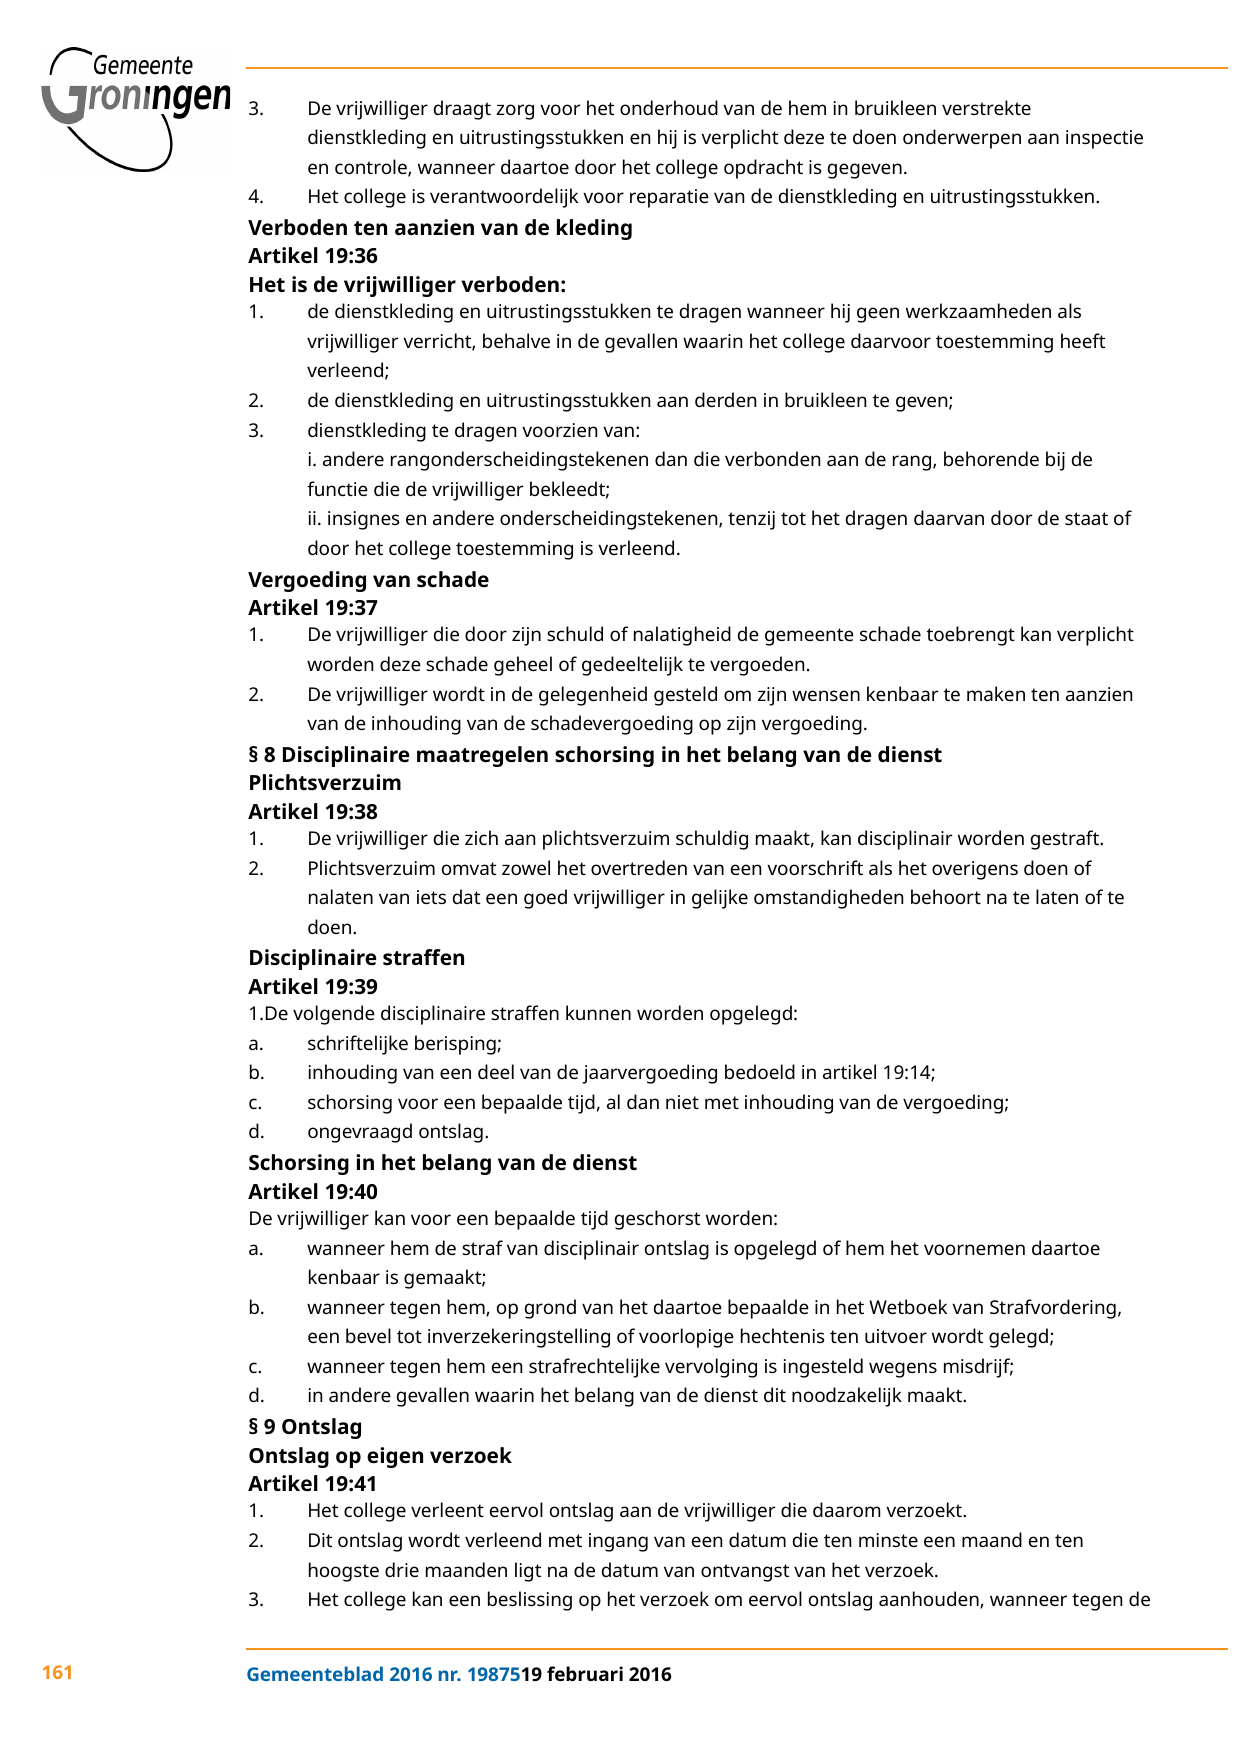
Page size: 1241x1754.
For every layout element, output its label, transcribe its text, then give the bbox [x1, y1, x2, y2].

list Het college is verantwoordelijk voor reparatie van de dienstkleding en uitrustingsstukken. [248, 183, 1152, 209]
text Artikel 19:39 [248, 972, 1152, 1000]
list dienstkleding te dragen voorzien van: [248, 417, 1152, 442]
list Plichtsverzuim omvat zowel het overtreden van een voorschrift als het overigens doen of nalaten van iets dat een goed vrijwilliger in gelijke omstandigheden behoort na te laten of te doen. [248, 855, 1152, 940]
text Ontslag op eigen verzoek [248, 1441, 1152, 1469]
text Artikel 19:37 [248, 593, 1152, 622]
list i. andere rangonderscheidingstekenen dan die verbonden aan de rang, behorende bij de functie die de vrijwilliger bekleedt; [248, 446, 1152, 502]
list in andere gevallen waarin het belang van de dienst dit noodzakelijk maakt. [248, 1383, 1152, 1408]
text Artikel 19:36 [248, 242, 1152, 270]
list wanneer tegen hem, op grond van het daartoe bepaalde in het Wetboek van Strafvordering, een bevel tot inverzekeringstelling of voorlopige hechtenis ten uitvoer wordt gelegd; [248, 1294, 1152, 1349]
list wanneer tegen hem een strafrechtelijke vervolging is ingesteld wegens misdrijf; [248, 1353, 1152, 1379]
text Plichtsverzuim [248, 768, 1152, 797]
text 1.De volgende disciplinaire straffen kunnen worden opgelegd: [248, 1000, 1152, 1026]
list ii. insignes en andere onderscheidingstekenen, tenzij tot het dragen daarvan door de staat of door het college toestemming is verleend. [248, 506, 1152, 561]
list De vrijwilliger die door zijn schuld of nalatigheid de gemeente schade toebrengt kan verplicht worden deze schade geheel of gedeeltelijk te vergoeden. [248, 622, 1152, 677]
picture [41, 47, 231, 172]
list de dienstkleding en uitrustingsstukken te dragen wanneer hij geen werkzaamheden als vrijwilliger verricht, behalve in de gevallen waarin het college daarvoor toestemming heeft verleend; [248, 298, 1152, 383]
text Schorsing in het belang van de dienst [248, 1148, 1152, 1177]
text Vergoeding van schade [248, 565, 1152, 593]
text Artikel 19:38 [248, 797, 1152, 825]
list wanneer hem de straf van disciplinair ontslag is opgelegd of hem het voornemen daartoe kenbaar is gemaakt; [248, 1235, 1152, 1290]
list inhouding van een deel van de jaarvergoeding bedoeld in artikel 19:14; [248, 1059, 1152, 1085]
list schorsing voor een bepaalde tijd, al dan niet met inhouding van de vergoeding; [248, 1089, 1152, 1115]
list Het college verleent eervol ontslag aan de vrijwilliger die daarom verzoekt. [248, 1498, 1152, 1523]
list De vrijwilliger wordt in de gelegenheid gesteld om zijn wensen kenbaar te maken ten aanzien van de inhouding van de schadevergoeding op zijn vergoeding. [248, 681, 1152, 736]
list de dienstkleding en uitrustingsstukken aan derden in bruikleen te geven; [248, 387, 1152, 413]
list Dit ontslag wordt verleend met ingang van een datum die ten minste een maand en ten hoogste drie maanden ligt na de datum van ontvangst van het verzoek. [248, 1527, 1152, 1582]
text Disciplinaire straffen [248, 943, 1152, 972]
list De vrijwilliger draagt zorg voor het onderhoud van de hem in bruikleen verstrekte dienstkleding en uitrustingsstukken en hij is verplicht deze te doen onderwerpen aan inspectie en controle, wanneer daartoe door het college opdracht is gegeven. [248, 95, 1152, 180]
text Het is de vrijwilliger verboden: [248, 270, 1152, 298]
text § 8 Disciplinaire maatregelen schorsing in het belang van de dienst [248, 740, 1152, 768]
list schriftelijke berisping; [248, 1030, 1152, 1056]
list De vrijwilliger die zich aan plichtsverzuim schuldig maakt, kan disciplinair worden gestraft. [248, 825, 1152, 851]
text Artikel 19:40 [248, 1177, 1152, 1205]
text De vrijwilliger kan voor een bepaalde tijd geschorst worden: [248, 1205, 1152, 1231]
text § 9 Ontslag [248, 1412, 1152, 1441]
list Het college kan een beslissing op het verzoek om eervol ontslag aanhouden, wanneer tegen de [248, 1586, 1152, 1612]
list ongevraagd ontslag. [248, 1119, 1152, 1144]
text Artikel 19:41 [248, 1469, 1152, 1498]
text Verboden ten aanzien van de kleding [248, 213, 1152, 242]
